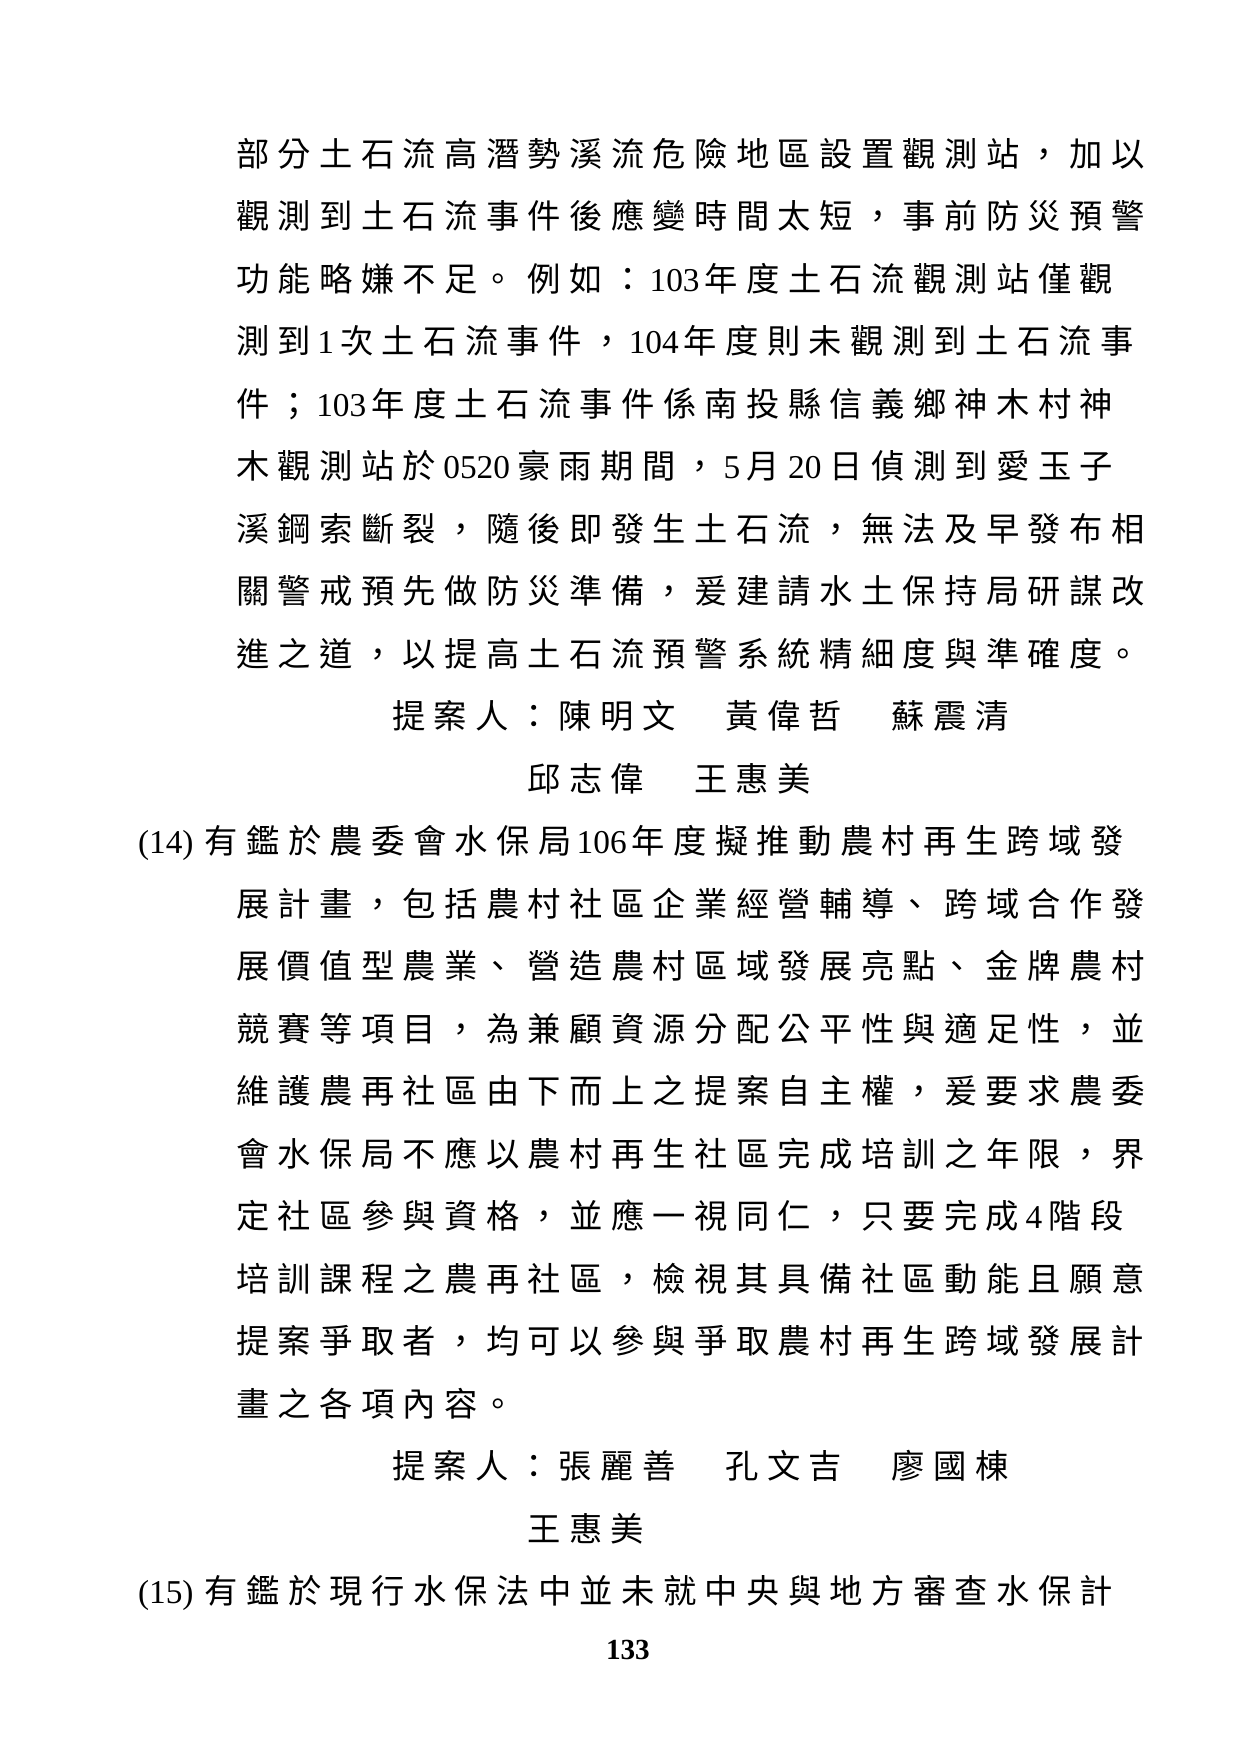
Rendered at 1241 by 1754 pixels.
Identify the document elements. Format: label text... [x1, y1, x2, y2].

list 部分土石流高潛勢溪流危險地區設置觀測站，加以觀測到土石流事件後應變時間太短，事前防災預警功能略嫌不足。例如：103年度土石流觀測站僅觀測到1次土石流事件，104年度則未觀測到土石流事件；103年度土石流事件係南投縣信義鄉神木村神木觀測站於0520豪雨期間，5月20日偵測到愛玉子溪鋼索斷裂，隨後即發生土石流，無法及早發布相關警戒預先做防災準備，爰建請水土保持局研謀改進之道，以提高土石流預警系統精細度與準確度。 [136, 110, 1148, 673]
list 有鑑於現行水保法中並未就中央與地方審查水保計 [136, 1548, 1148, 1610]
list 有鑑於農委會水保局106年度擬推動農村再生跨域發展計畫，包括農村社區企業經營輔導、跨域合作發展價值型農業、營造農村區域發展亮點、金牌農村競賽等項目，為兼顧資源分配公平性與適足性，並維護農再社區由下而上之提案自主權，爰要求農委會水保局不應以農村再生社區完成培訓之年限，界定社區參與資格，並應一視同仁，只要完成4階段培訓課程之農再社區，檢視其具備社區動能且願意提案爭取者，均可以參與爭取農村再生跨域發展計畫之各項內容。 [136, 798, 1148, 1423]
text 提案人：陳明文 黃偉哲 蘇震清 邱志偉 王惠美 [384, 673, 1044, 798]
text 提案人：張麗善 孔文吉 廖國棟 王惠美 [384, 1423, 1044, 1548]
